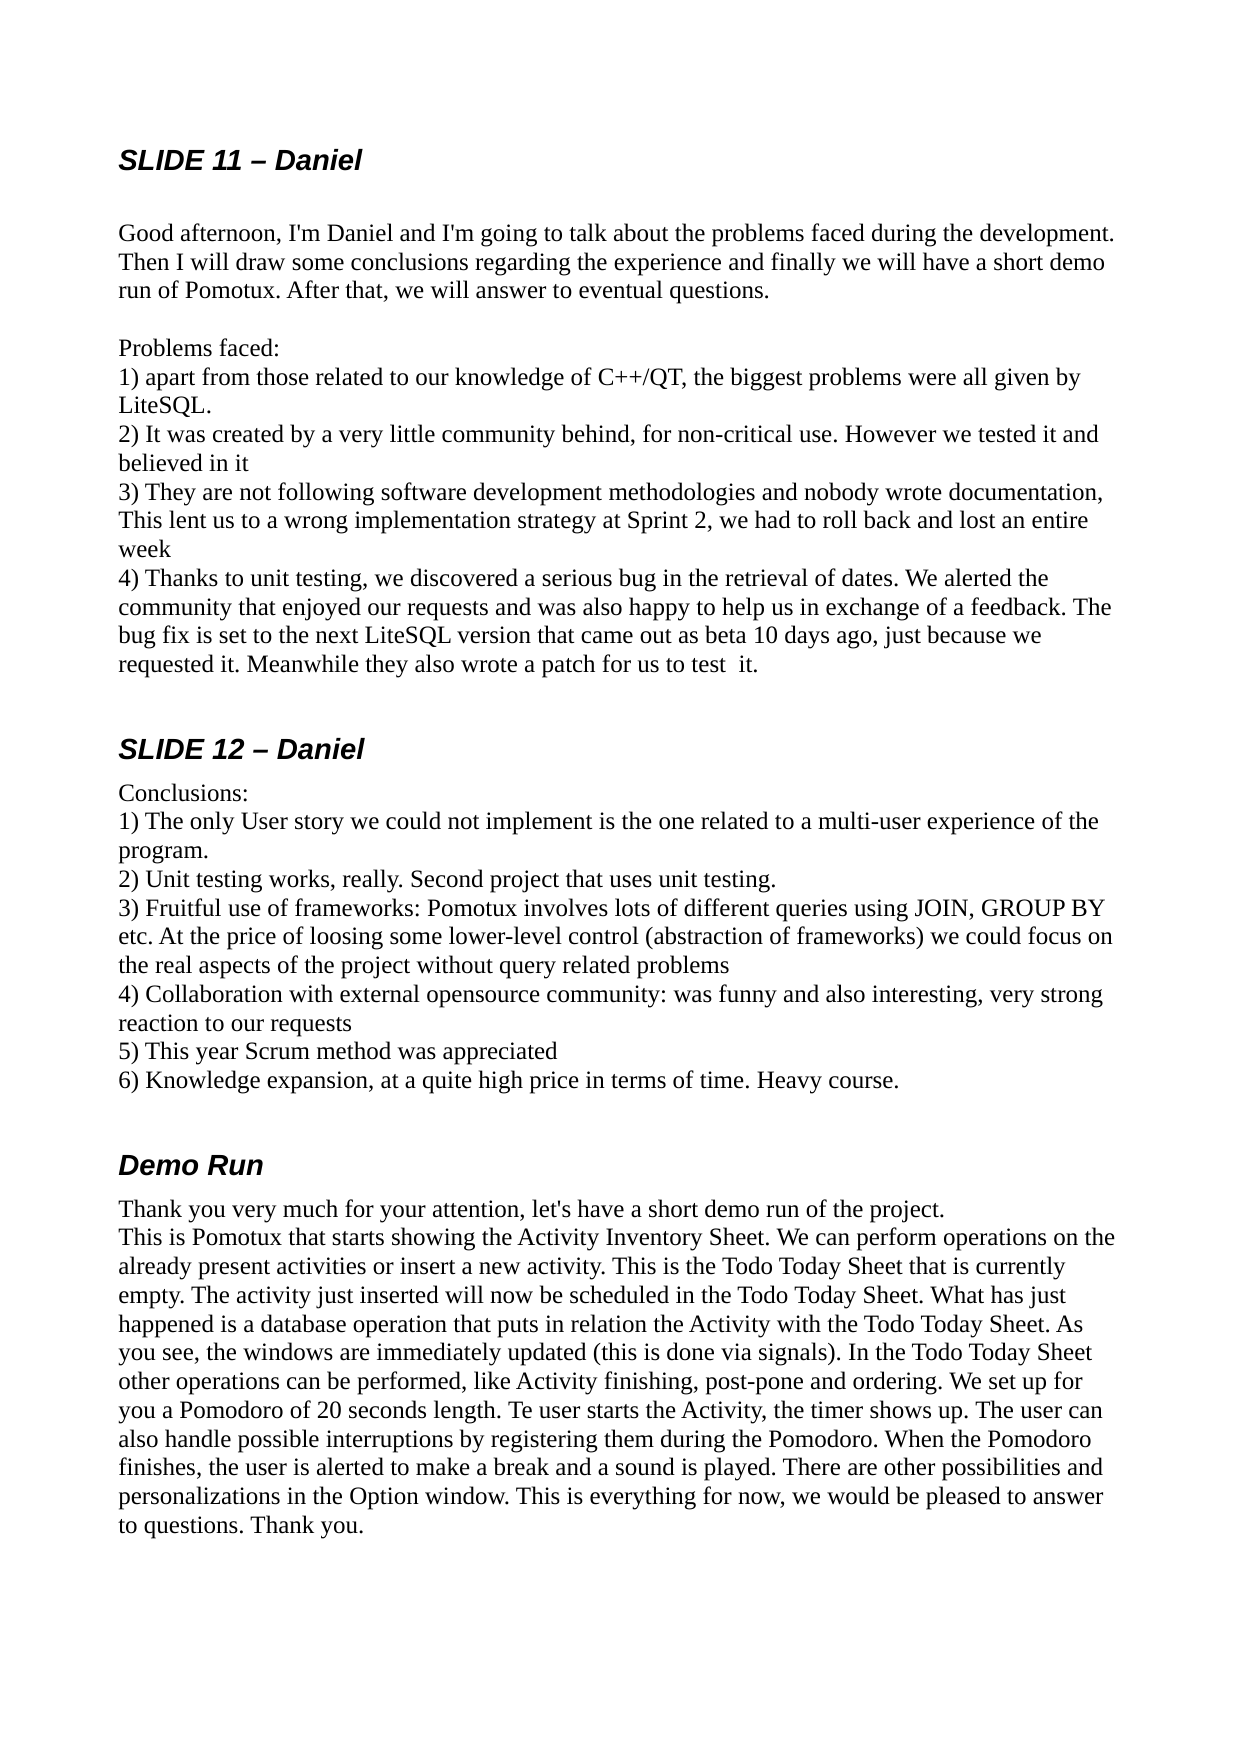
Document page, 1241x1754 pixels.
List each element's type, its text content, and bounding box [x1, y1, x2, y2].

text 1) apart from those related to our knowledge of C++/QT, the biggest problems were all given by LiteSQL. [118, 362, 1122, 419]
text 6) Knowledge expansion, at a quite high price in terms of time. Heavy course. [118, 1065, 1122, 1094]
text Good afternoon, I'm Daniel and I'm going to talk about the problems faced during the development. Then I will draw some conclusions regarding the experience and finally we will have a short demo run of Pomotux. After that, we will answer to eventual questions. [118, 218, 1122, 304]
text 4) Collaboration with external opensource community: was funny and also interesting, very strong reaction to our requests [118, 979, 1122, 1036]
text 2) It was created by a very little community behind, for non-critical use. However we tested it and believed in it [118, 419, 1122, 477]
subtitle Demo Run [118, 1148, 1122, 1181]
text 4) Thanks to unit testing, we discovered a serious bug in the retrieval of dates. We alerted the community that enjoyed our requests and was also happy to help us in exchange of a feedback. The bug fix is set to the next LiteSQL version that came out as beta 10 days ago, just because we requested it. Meanwhile they also wrote a patch for us to test it. [118, 563, 1122, 678]
text This is Pomotux that starts showing the Activity Inventory Sheet. We can perform operations on the already present activities or insert a new activity. This is the Todo Today Sheet that is currently empty. The activity just inserted will now be scheduled in the Todo Today Sheet. What has just happened is a database operation that puts in relation the Activity with the Todo Today Sheet. As you see, the windows are immediately updated (this is done via signals). In the Todo Today Sheet other operations can be performed, like Activity finishing, post-pone and ordering. We set up for you a Pomodoro of 20 seconds length. Te user starts the Activity, the timer shows up. The user can also handle possible interruptions by registering them during the Pomodoro. When the Pomodoro finishes, the user is alerted to make a break and a sound is played. There are other possibilities and personalizations in the Option window. This is everything for now, we would be pleased to answer to questions. Thank you. [118, 1222, 1122, 1539]
text 1) The only User story we could not implement is the one related to a multi-user experience of the program. [118, 806, 1122, 864]
text 2) Unit testing works, really. Second project that uses unit testing. [118, 864, 1122, 893]
text Thank you very much for your attention, let's have a short demo run of the project. [118, 1194, 1122, 1222]
text 5) This year Scrum method was appreciated [118, 1036, 1122, 1065]
text Problems faced: [118, 333, 1122, 362]
subtitle SLIDE 11 – Daniel [118, 143, 1122, 177]
text 3) They are not following software development methodologies and nobody wrote documentation, This lent us to a wrong implementation strategy at Sprint 2, we had to roll back and lost an entire week [118, 477, 1122, 563]
subtitle SLIDE 12 – Daniel [118, 732, 1122, 765]
text Conclusions: [118, 778, 1122, 806]
text 3) Fruitful use of frameworks: Pomotux involves lots of different queries using JOIN, GROUP BY etc. At the price of loosing some lower-level control (abstraction of frameworks) we could focus on the real aspects of the project without query related problems [118, 893, 1122, 979]
